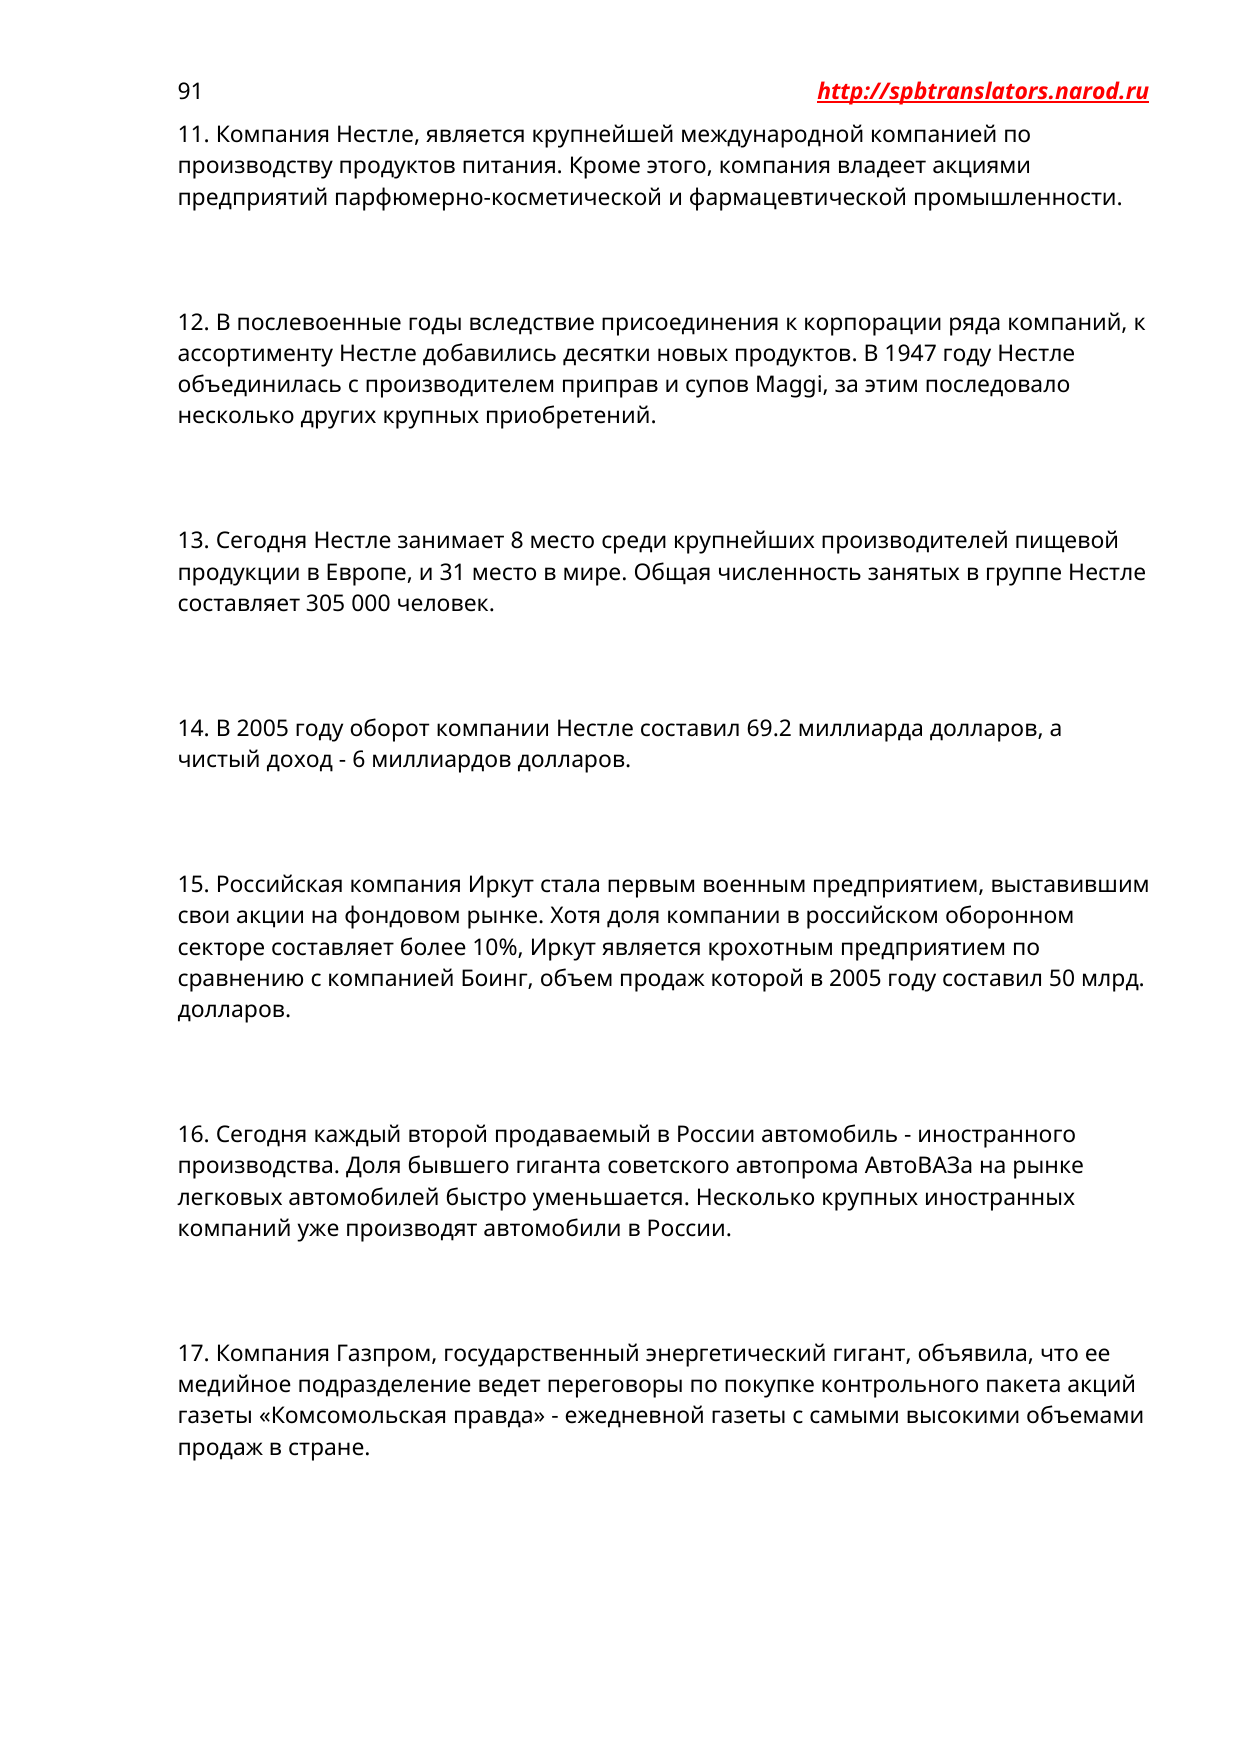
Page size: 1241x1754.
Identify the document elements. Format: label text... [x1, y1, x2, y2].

text 12. В послевоенные годы вследствие присоединения к корпорации ряда компаний, к ассортименту Нестле добавились десятки новых продуктов. В 1947 году Нестле объединилась с производителем приправ и супов Maggi, за этим последовало несколько других крупных приобретений. [177, 306, 1152, 431]
text 11. Компания Нестле, является крупнейшей международной компанией по производству продуктов питания. Кроме этого, компания владеет акциями предприятий парфюмерно-косметической и фармацевтической промышленности. [177, 118, 1152, 212]
text 17. Компания Газпром, государственный энергетический гигант, объявила, что ее медийное подразделение ведет переговоры по покупке контрольного пакета акций газеты «Комсомольская правда» - ежедневной газеты с самыми высокими объемами продаж в стране. [177, 1337, 1152, 1462]
text 13. Сегодня Нестле занимает 8 место среди крупнейших производителей пищевой продукции в Европе, и 31 место в мире. Общая численность занятых в группе Нестле составляет 305 000 человек. [177, 524, 1152, 618]
text 16. Сегодня каждый второй продаваемый в России автомобиль - иностранного производства. Доля бывшего гиганта советского автопрома АвтоВАЗа на рынке легковых автомобилей быстро уменьшается. Несколько крупных иностранных компаний уже производят автомобили в России. [177, 1118, 1152, 1243]
text 14. В 2005 году оборот компании Нестле составил 69.2 миллиарда долларов, а чистый доход - 6 миллиардов долларов. [177, 712, 1152, 774]
text 15. Российская компания Иркут стала первым военным предприятием, выставившим свои акции на фондовом рынке. Хотя доля компании в российском оборонном секторе составляет более 10%, Иркут является крохотным предприятием по сравнению с компанией Боинг, объем продаж которой в 2005 году составил 50 млрд. долларов. [177, 868, 1152, 1024]
